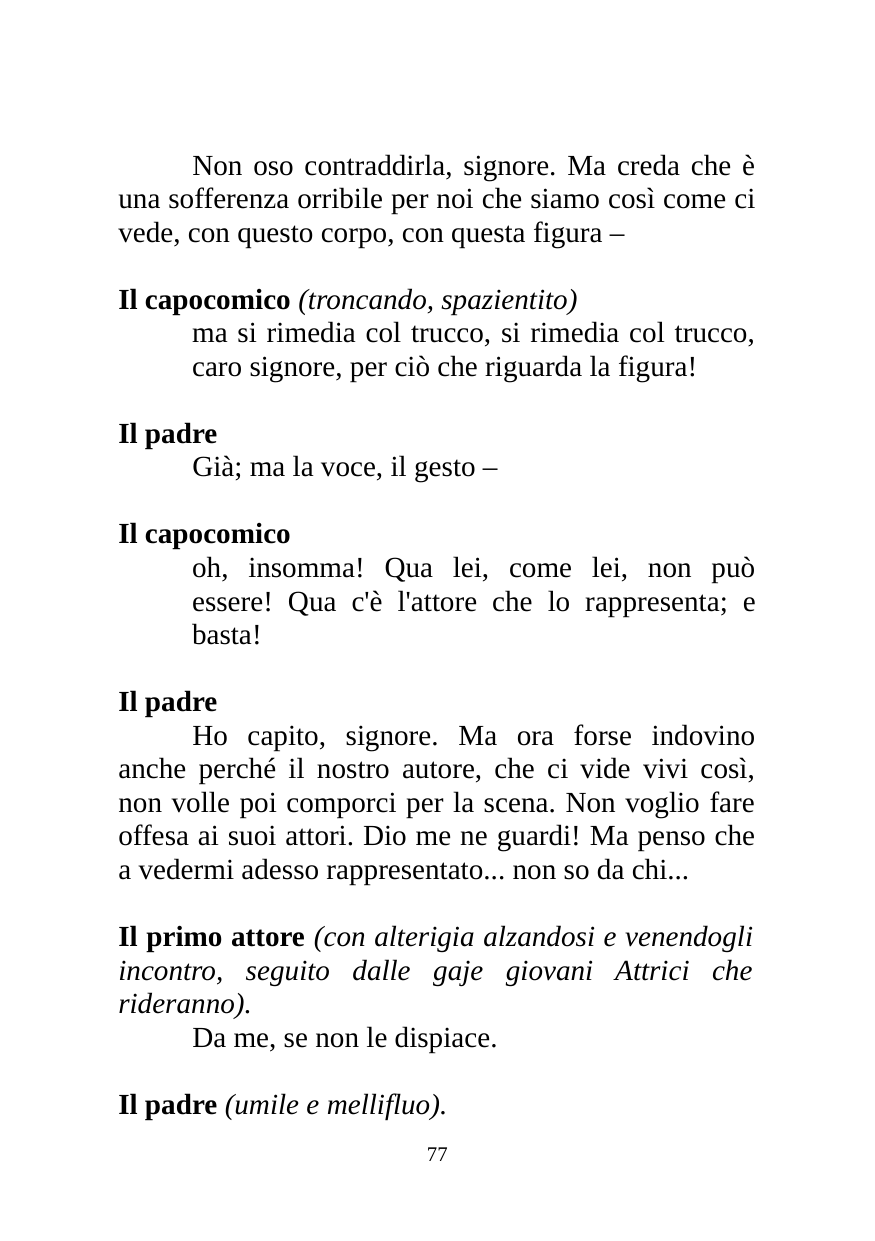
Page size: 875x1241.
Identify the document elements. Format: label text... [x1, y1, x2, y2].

text Già; ma la voce, il gesto – [118, 449, 756, 483]
text Il padre [118, 416, 756, 449]
text Il capocomico (troncando, spazientito) [118, 282, 756, 315]
text Il padre (umile e mellifluo). [118, 1087, 756, 1120]
text Ho capito, signore. Ma ora forse indovino anche perché il nostro autore, che ci vide vivi così, non volle poi comporci per la scena. Non voglio fare offesa ai suoi attori. Dio me ne guardi! Ma penso che a vedermi adesso rappresentato... non so da chi... [118, 718, 756, 886]
text Il primo attore (con alterigia alzandosi e venendogli incontro, seguito dalle gaje giovani Attrici che rideranno). [118, 919, 756, 1020]
text Non oso contraddirla, signore. Ma creda che è una sofferenza orribile per noi che siamo così come ci vede, con questo corpo, con questa figura – [118, 148, 756, 248]
text Il padre [118, 684, 756, 718]
text ma si rimedia col trucco, si rimedia col trucco, caro signore, per ciò che riguarda la figura! [192, 315, 756, 382]
text Da me, se non le dispiace. [118, 1020, 756, 1053]
text Il capocomico [118, 517, 756, 550]
text oh, insomma! Qua lei, come lei, non può essere! Qua c'è l'attore che lo rappresenta; e basta! [192, 550, 756, 651]
